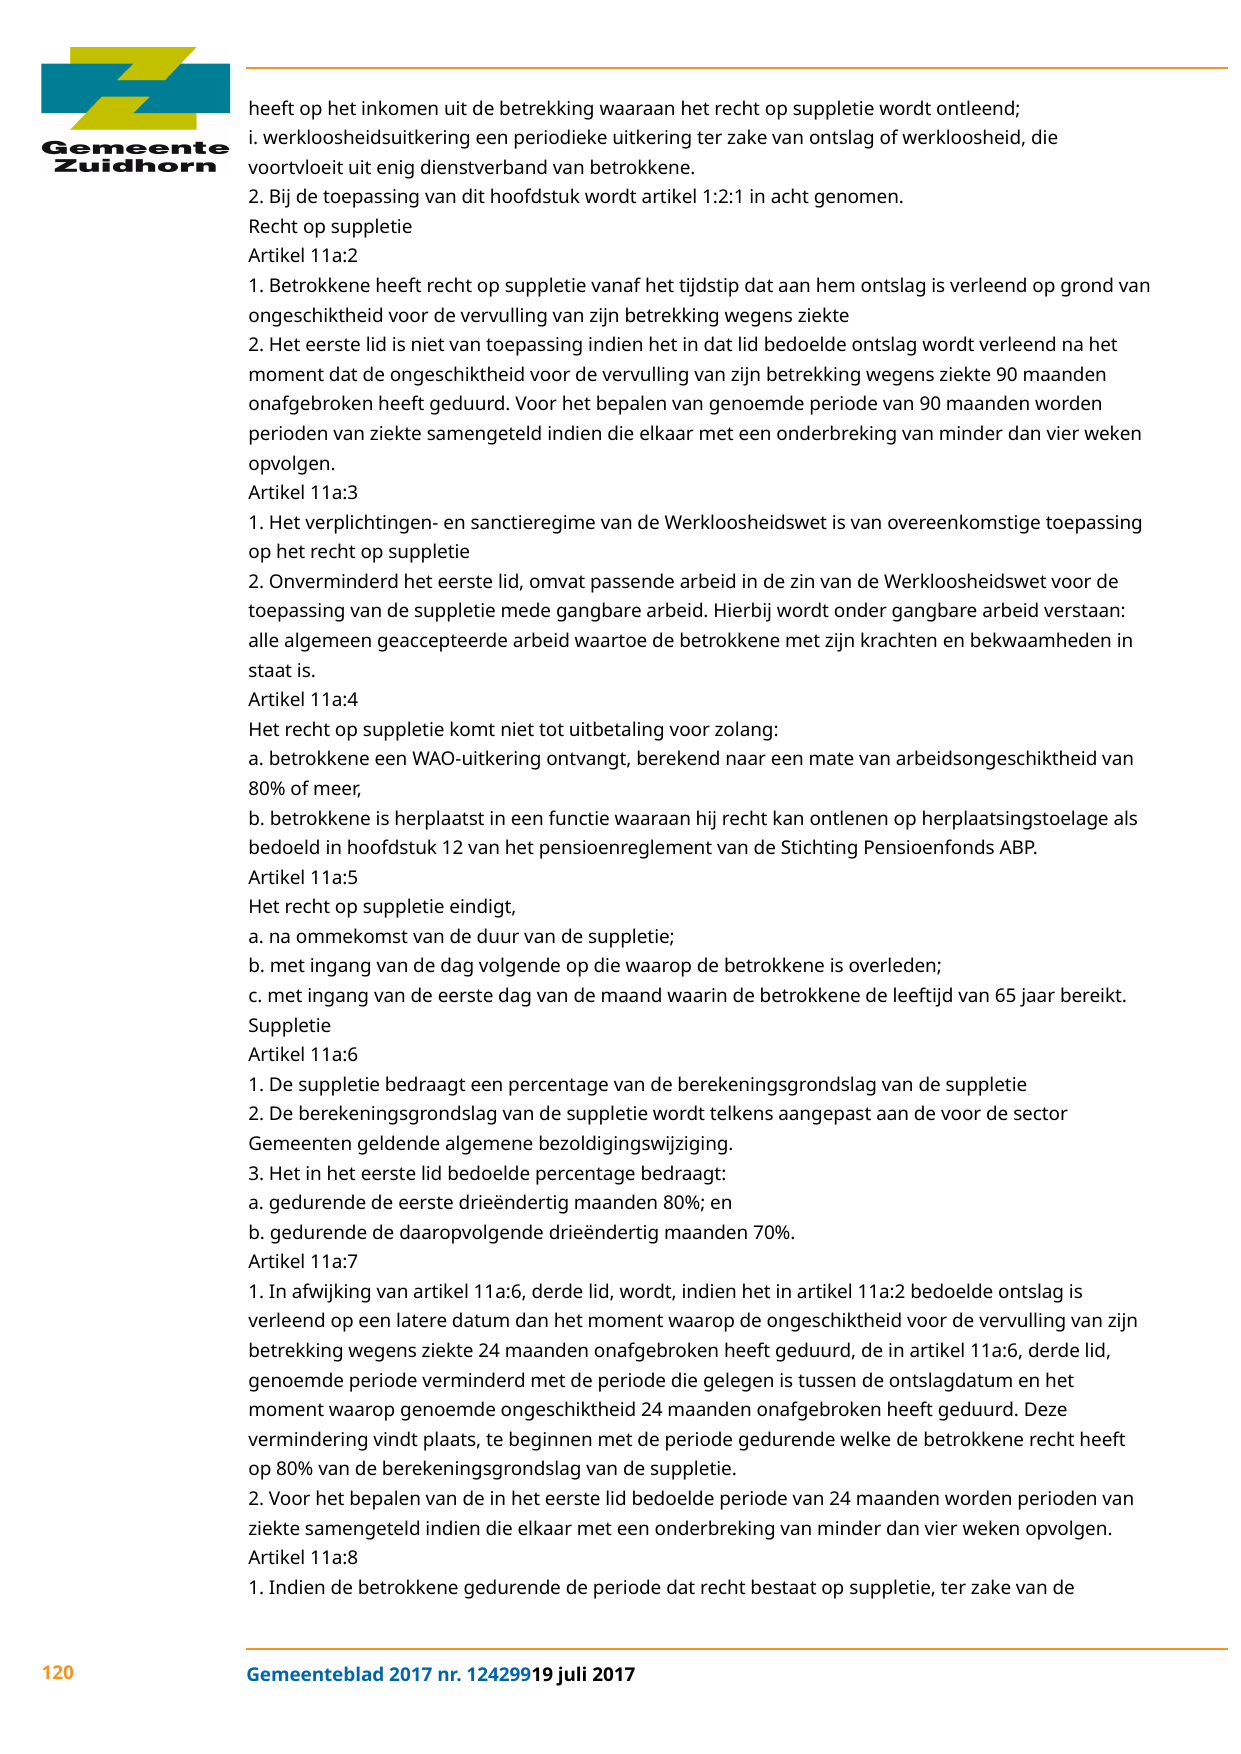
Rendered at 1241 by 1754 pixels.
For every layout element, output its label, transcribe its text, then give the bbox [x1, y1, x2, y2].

text 2. De berekeningsgrondslag van de suppletie wordt telkens aangepast aan de voor de sector Gemeenten geldende algemene bezoldigingswijziging. [248, 1101, 1152, 1156]
text Artikel 11a:5 [248, 864, 1152, 890]
text c. met ingang van de eerste dag van de maand waarin de betrokkene de leeftijd van 65 jaar bereikt. [248, 982, 1152, 1008]
text 1. In afwijking van artikel 11a:6, derde lid, wordt, indien het in artikel 11a:2 bedoelde ontslag is verleend op een latere datum dan het moment waarop de ongeschiktheid voor de vervulling van zijn betrekking wegens ziekte 24 maanden onafgebroken heeft geduurd, de in artikel 11a:6, derde lid, genoemde periode verminderd met de periode die gelegen is tussen de ontslagdatum en het moment waarop genoemde ongeschiktheid 24 maanden onafgebroken heeft geduurd. Deze vermindering vindt plaats, te beginnen met de periode gedurende welke de betrokkene recht heeft op 80% van de berekeningsgrondslag van de suppletie. [248, 1278, 1152, 1481]
text 2. Onverminderd het eerste lid, omvat passende arbeid in de zin van de Werkloosheidswet voor de toepassing van de suppletie mede gangbare arbeid. Hierbij wordt onder gangbare arbeid verstaan: alle algemeen geaccepteerde arbeid waartoe de betrokkene met zijn krachten en bekwaamheden in staat is. [248, 568, 1152, 683]
text Artikel 11a:7 [248, 1248, 1152, 1274]
text a. na ommekomst van de duur van de suppletie; [248, 923, 1152, 949]
text 1. Indien de betrokkene gedurende de periode dat recht bestaat op suppletie, ter zake van de [248, 1574, 1152, 1600]
text b. gedurende de daaropvolgende drieëndertig maanden 70%. [248, 1219, 1152, 1245]
text 2. Het eerste lid is niet van toepassing indien het in dat lid bedoelde ontslag wordt verleend na het moment dat de ongeschiktheid voor de vervulling van zijn betrekking wegens ziekte 90 maanden onafgebroken heeft geduurd. Voor het bepalen van genoemde periode van 90 maanden worden perioden van ziekte samengeteld indien die elkaar met een onderbreking van minder dan vier weken opvolgen. [248, 331, 1152, 476]
text a. betrokkene een WAO-uitkering ontvangt, berekend naar een mate van arbeidsongeschiktheid van 80% of meer, [248, 746, 1152, 801]
text Het recht op suppletie komt niet tot uitbetaling voor zolang: [248, 716, 1152, 742]
text Het recht op suppletie eindigt, [248, 893, 1152, 919]
text 2. Bij de toepassing van dit hoofdstuk wordt artikel 1:2:1 in acht genomen. [248, 183, 1152, 209]
text Artikel 11a:6 [248, 1041, 1152, 1067]
text Artikel 11a:3 [248, 479, 1152, 505]
text Artikel 11a:2 [248, 243, 1152, 268]
text 3. Het in het eerste lid bedoelde percentage bedraagt: [248, 1160, 1152, 1186]
text 1. Betrokkene heeft recht op suppletie vanaf het tijdstip dat aan hem ontslag is verleend op grond van ongeschiktheid voor de vervulling van zijn betrekking wegens ziekte [248, 272, 1152, 328]
text a. gedurende de eerste drieëndertig maanden 80%; en [248, 1189, 1152, 1215]
text 1. De suppletie bedraagt een percentage van de berekeningsgrondslag van de suppletie [248, 1071, 1152, 1097]
text 1. Het verplichtingen- en sanctieregime van de Werkloosheidswet is van overeenkomstige toepassing op het recht op suppletie [248, 509, 1152, 564]
text Artikel 11a:4 [248, 686, 1152, 712]
text Recht op suppletie [248, 213, 1152, 239]
text 2. Voor het bepalen van de in het eerste lid bedoelde periode van 24 maanden worden perioden van ziekte samengeteld indien die elkaar met een onderbreking van minder dan vier weken opvolgen. [248, 1485, 1152, 1541]
text b. met ingang van de dag volgende op die waarop de betrokkene is overleden; [248, 953, 1152, 978]
text heeft op het inkomen uit de betrekking waaraan het recht op suppletie wordt ontleend; [248, 95, 1152, 121]
text Artikel 11a:8 [248, 1544, 1152, 1570]
text Suppletie [248, 1012, 1152, 1038]
picture [41, 47, 231, 172]
text i. werkloosheidsuitkering een periodieke uitkering ter zake van ontslag of werkloosheid, die voortvloeit uit enig dienstverband van betrokkene. [248, 124, 1152, 180]
text b. betrokkene is herplaatst in een functie waaraan hij recht kan ontlenen op herplaatsingstoelage als bedoeld in hoofdstuk 12 van het pensioenreglement van de Stichting Pensioenfonds ABP. [248, 805, 1152, 860]
